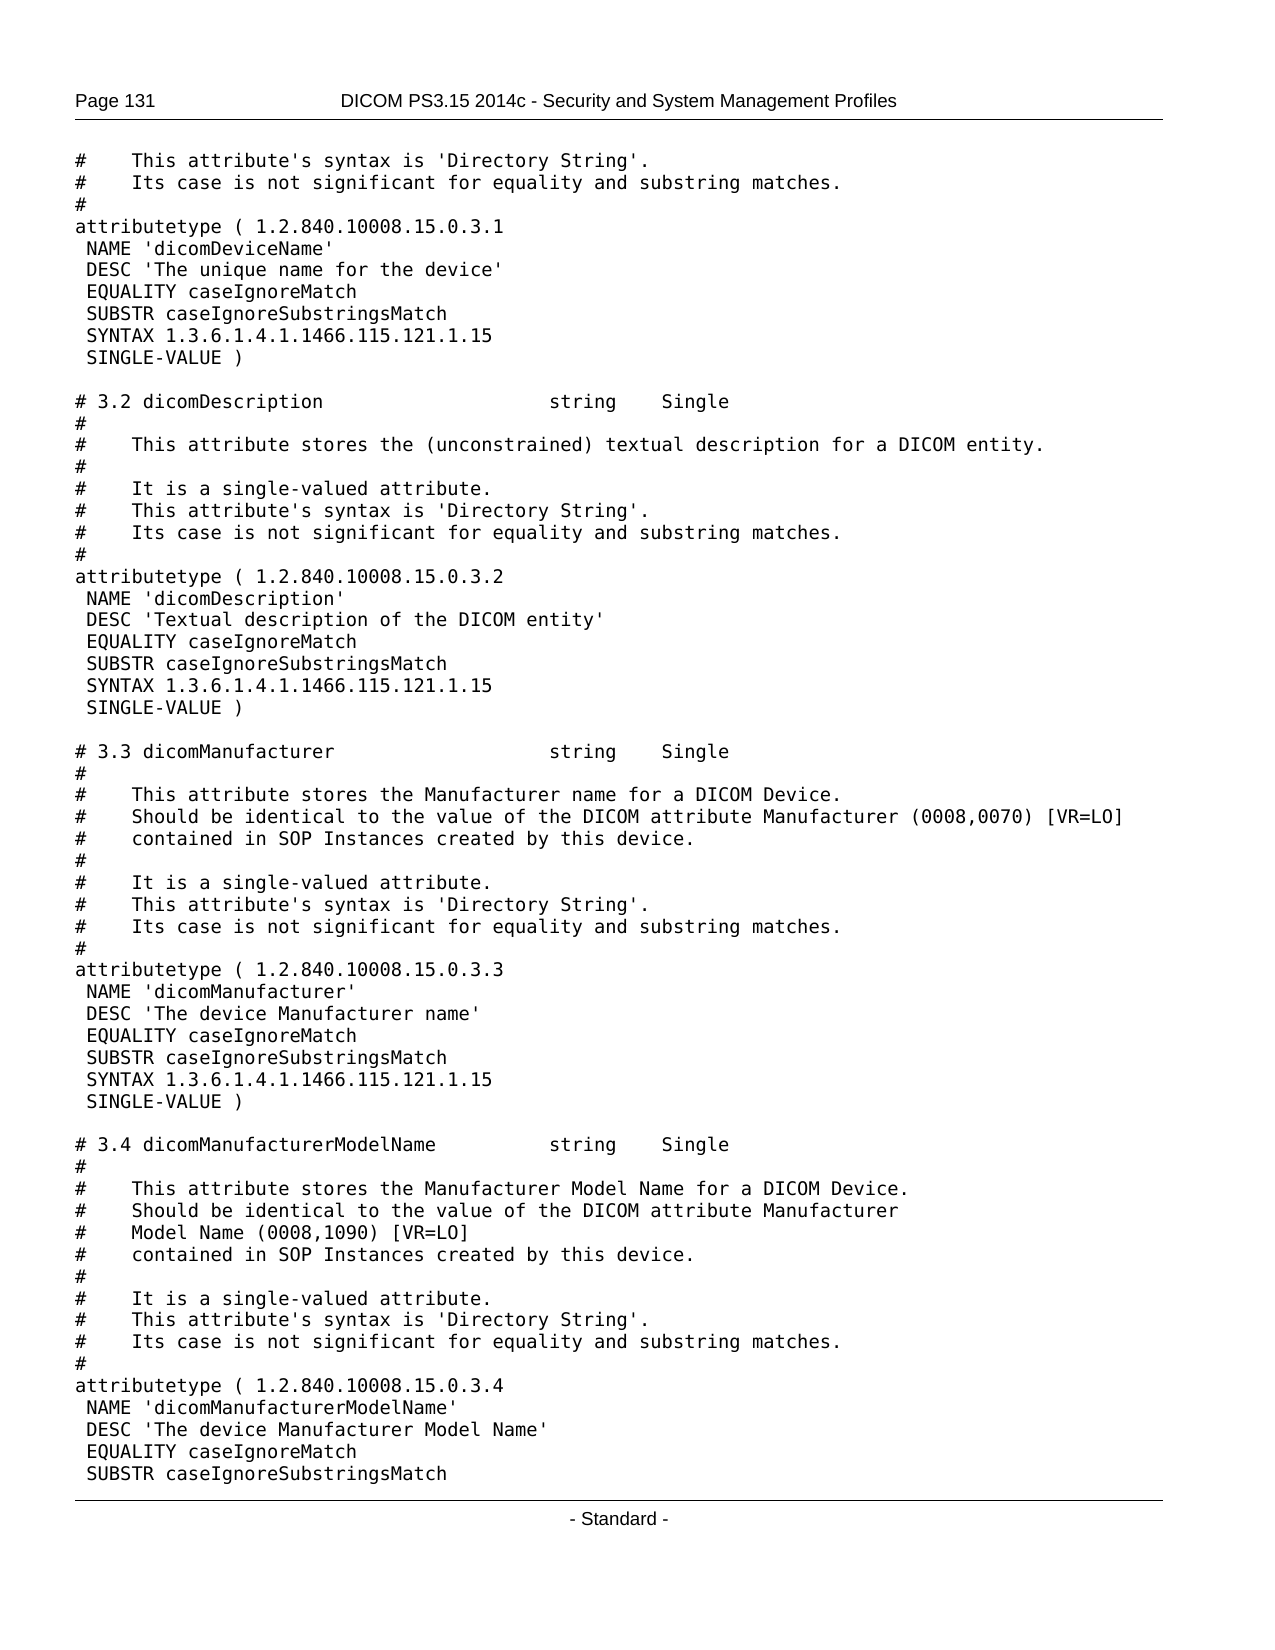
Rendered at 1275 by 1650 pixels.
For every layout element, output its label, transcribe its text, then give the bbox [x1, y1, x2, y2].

text # This attribute's syntax is 'Directory String'. # Its case is not significant for equality and substring matches. # attributetype ( 1.2.840.10008.15.0.3.1 NAME 'dicomDeviceName' DESC 'The unique name for the device' EQUALITY caseIgnoreMatch SUBSTR caseIgnoreSubstringsMatch SYNTAX 1.3.6.1.4.1.1466.115.121.1.15 SINGLE-VALUE ) # 3.2 dicomDescription string Single # # This attribute stores the (unconstrained) textual description for a DICOM entity. # # It is a single-valued attribute. # This attribute's syntax is 'Directory String'. # Its case is not significant for equality and substring matches. # attributetype ( 1.2.840.10008.15.0.3.2 NAME 'dicomDescription' DESC 'Textual description of the DICOM entity' EQUALITY caseIgnoreMatch SUBSTR caseIgnoreSubstringsMatch SYNTAX 1.3.6.1.4.1.1466.115.121.1.15 SINGLE-VALUE ) # 3.3 dicomManufacturer string Single # # This attribute stores the Manufacturer name for a DICOM Device. # Should be identical to the value of the DICOM attribute Manufacturer (0008,0070) [VR=LO] # contained in SOP Instances created by this device. # # It is a single-valued attribute. # This attribute's syntax is 'Directory String'. # Its case is not significant for equality and substring matches. # attributetype ( 1.2.840.10008.15.0.3.3 NAME 'dicomManufacturer' DESC 'The device Manufacturer name' EQUALITY caseIgnoreMatch SUBSTR caseIgnoreSubstringsMatch SYNTAX 1.3.6.1.4.1.1466.115.121.1.15 SINGLE-VALUE ) # 3.4 dicomManufacturerModelName string Single # # This attribute stores the Manufacturer Model Name for a DICOM Device. # Should be identical to the value of the DICOM attribute Manufacturer # Model Name (0008,1090) [VR=LO] # contained in SOP Instances created by this device. # # It is a single-valued attribute. # This attribute's syntax is 'Directory String'. # Its case is not significant for equality and substring matches. # attributetype ( 1.2.840.10008.15.0.3.4 NAME 'dicomManufacturerModelName' DESC 'The device Manufacturer Model Name' EQUALITY caseIgnoreMatch SUBSTR caseIgnoreSubstringsMatch [75, 150, 1162, 1484]
